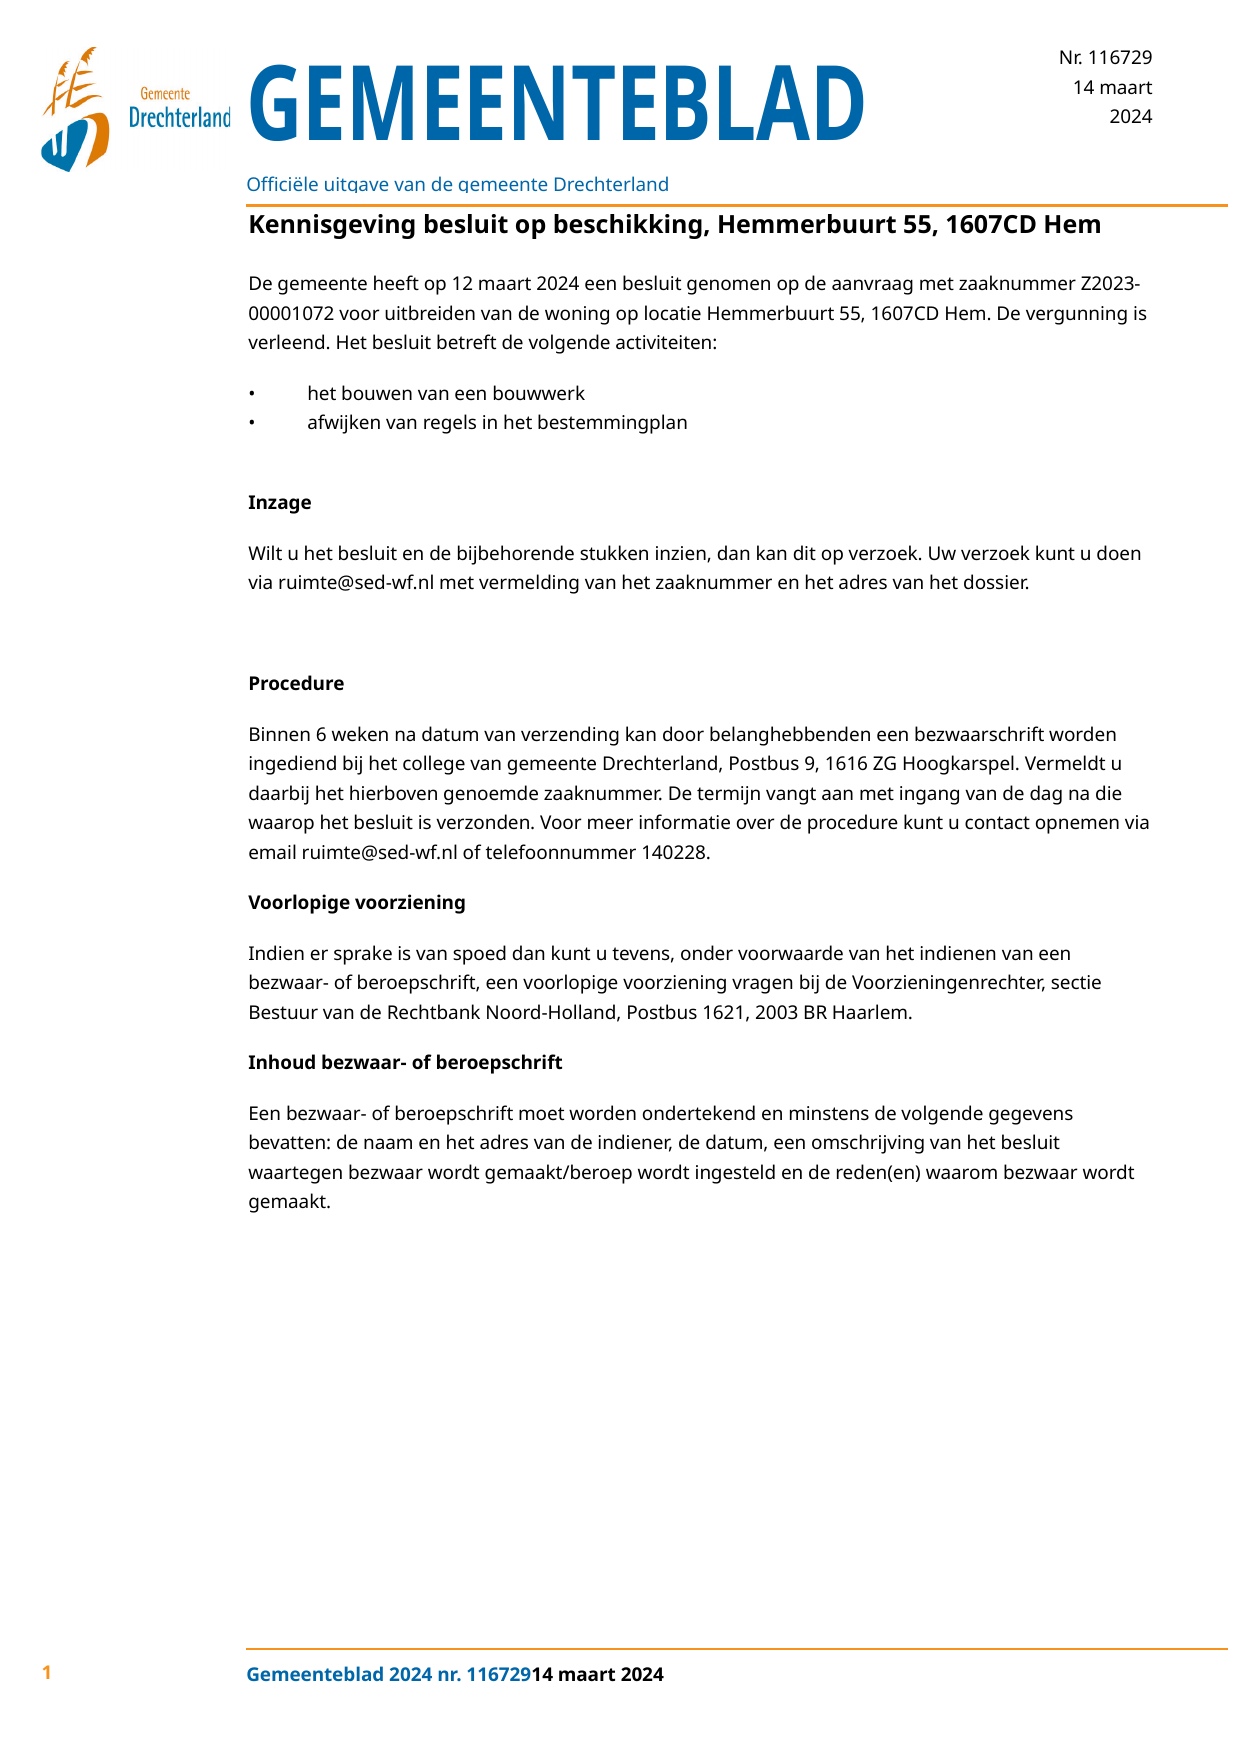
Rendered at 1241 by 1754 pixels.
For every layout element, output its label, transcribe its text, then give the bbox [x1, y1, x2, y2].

list het bouwen van een bouwwerk [248, 380, 1152, 406]
text Procedure [248, 670, 1152, 696]
list afwijken van regels in het bestemmingplan [248, 409, 1152, 435]
text De gemeente heeft op 12 maart 2024 een besluit genomen op de aanvraag met zaaknummer Z2023-00001072 voor uitbreiden van de woning op locatie Hemmerbuurt 55, 1607CD Hem. De vergunning is verleend. Het besluit betreft de volgende activiteiten: [248, 270, 1152, 355]
text Kennisgeving besluit op beschikking, Hemmerbuurt 55, 1607CD Hem [248, 207, 1152, 241]
text Inzage [248, 489, 1152, 515]
picture [41, 158, 64, 172]
text Indien er sprake is van spoed dan kunt u tevens, onder voorwaarde van het indienen van een bezwaar- of beroepschrift, een voorlopige voorziening vragen bij de Voorzieningenrechter, sectie Bestuur van de Rechtbank Noord-Holland, Postbus 1621, 2003 BR Haarlem. [248, 940, 1152, 1025]
picture [41, 47, 231, 172]
text Inhoud bezwaar- of beroepschrift [248, 1049, 1152, 1075]
picture [226, 115, 231, 124]
text Een bezwaar- of beroepschrift moet worden ondertekend en minstens de volgende gegevens bevatten: de naam en het adres van de indiener, de datum, een omschrijving van het besluit waartegen bezwaar wordt gemaakt/beroep wordt ingesteld en de reden(en) waarom bezwaar wordt gemaakt. [248, 1100, 1152, 1214]
text Binnen 6 weken na datum van verzending kan door belanghebbenden een bezwaarschrift worden ingediend bij het college van gemeente Drechterland, Postbus 9, 1616 ZG Hoogkarspel. Vermeldt u daarbij het hierboven genoemde zaaknummer. De termijn vangt aan met ingang van de dag na die waarop het besluit is verzonden. Voor meer informatie over de procedure kunt u contact opnemen via email ruimte@sed-wf.nl of telefoonnummer 140228. [248, 721, 1152, 865]
text Wilt u het besluit en de bijbehorende stukken inzien, dan kan dit op verzoek. Uw verzoek kunt u doen via ruimte@sed-wf.nl met vermelding van het zaaknummer en het adres van het dossier. [248, 540, 1152, 595]
text Voorlopige voorziening [248, 889, 1152, 915]
